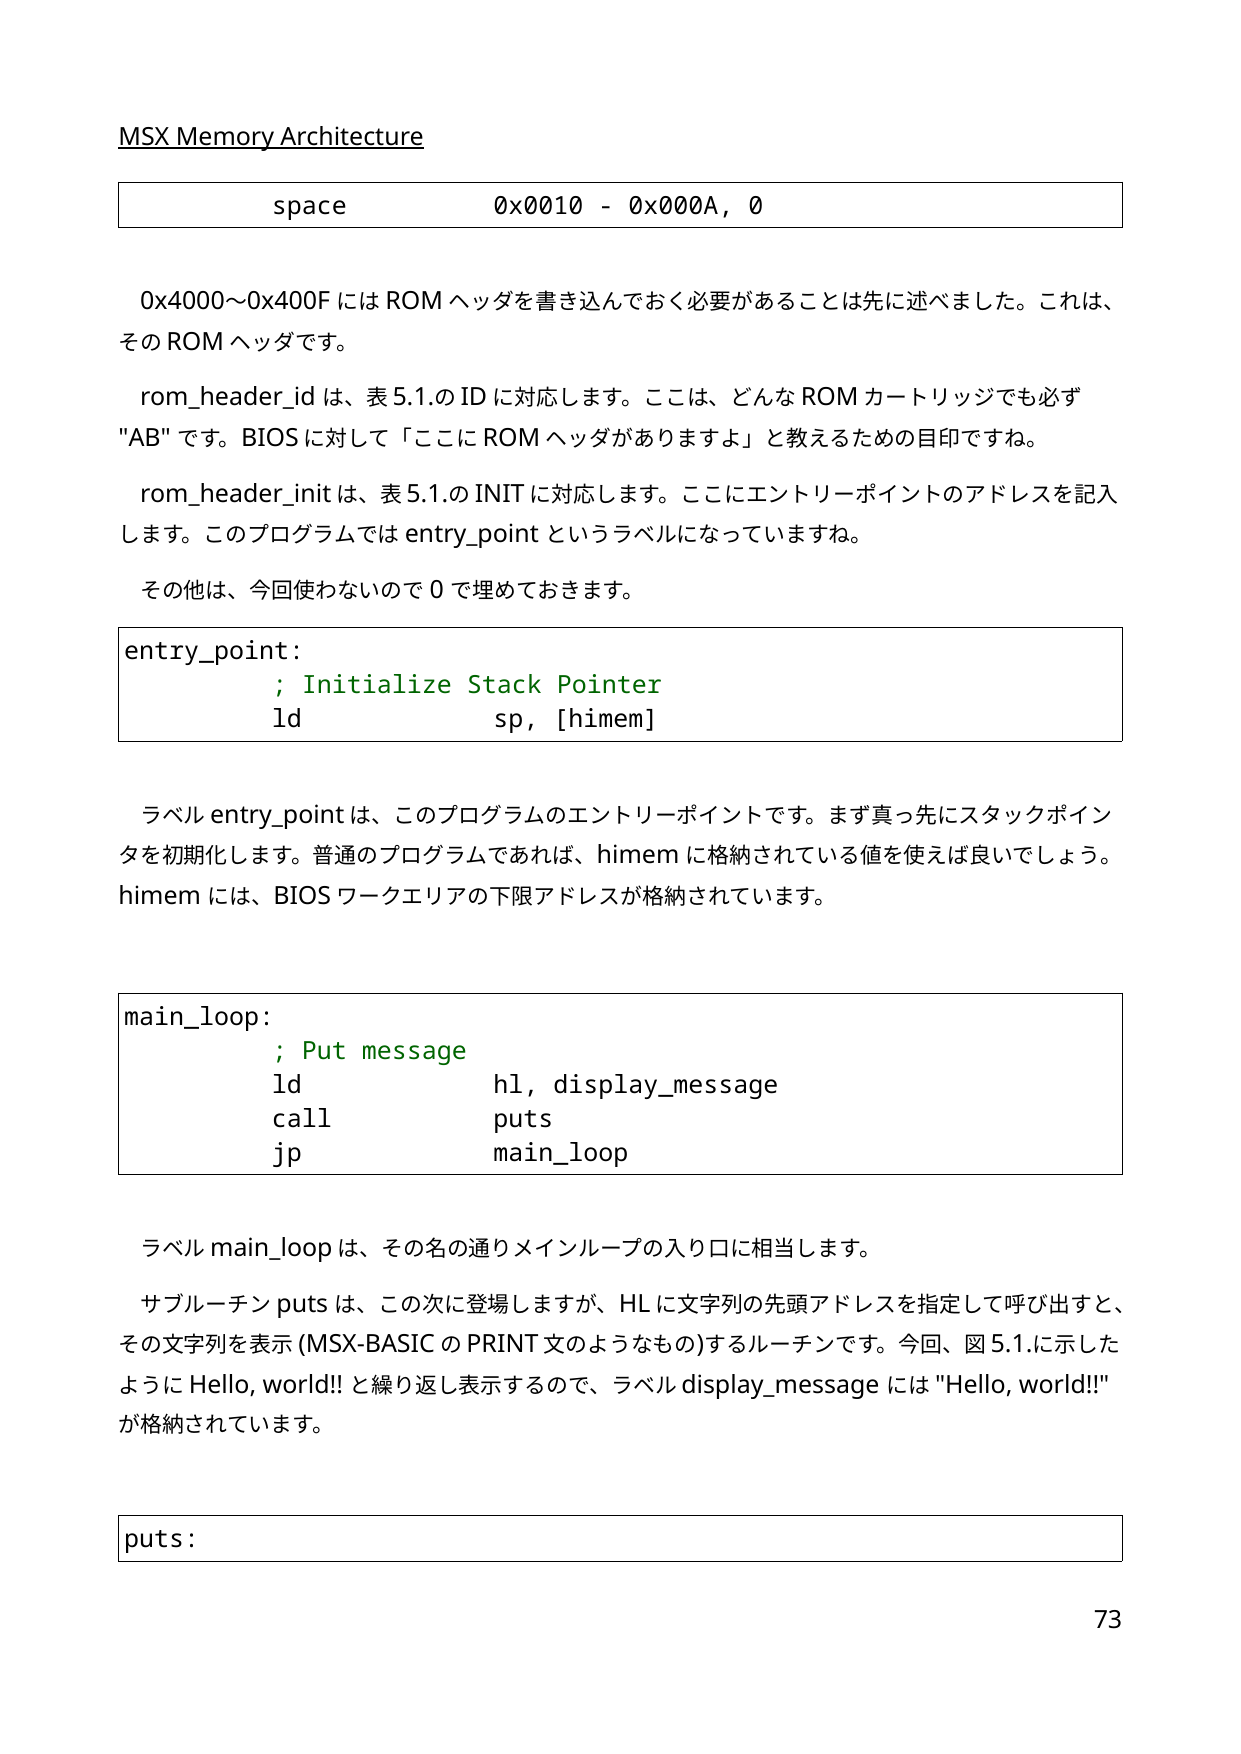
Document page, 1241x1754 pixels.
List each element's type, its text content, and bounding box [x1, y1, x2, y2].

text rom_header_initは、表5.1.のINITに対応します。ここにエントリーポイントのアドレスを記入します。このプログラムでは entry_point というラベルになっていますね。 [118, 475, 1122, 550]
text 0x4000～0x400F には ROMヘッダを書き込んでおく必要があることは先に述べました。これは、そのROMヘッダです。 [118, 283, 1122, 358]
table_header puts: [119, 1516, 1122, 1561]
table_header space 0x0010 - 0x000A, 0 [119, 183, 1122, 227]
text ラベルentry_pointは、このプログラムのエントリーポイントです。まず真っ先にスタックポインタを初期化します。普通のプログラムであれば、himem に格納されている値を使えば良いでしょう。himem には、BIOSワークエリアの下限アドレスが格納されています。 [118, 796, 1122, 912]
text サブルーチン puts は、この次に登場しますが、HLに文字列の先頭アドレスを指定して呼び出すと、その文字列を表示 (MSX-BASICのPRINT文のようなもの)するルーチンです。今回、図5.1.に示したように Hello, world!! と繰り返し表示するので、ラベルdisplay_message には "Hello, world!!" が格納されています。 [118, 1285, 1122, 1439]
text ラベルmain_loopは、その名の通りメインループの入り口に相当します。 [118, 1230, 1122, 1264]
text rom_header_id は、表5.1.のIDに対応します。ここは、どんなROMカートリッジでも必ず "AB" です。BIOSに対して「ここにROMヘッダがありますよ」と教えるための目印ですね。 [118, 379, 1122, 454]
table_header entry_point: ; Initialize Stack Pointer ld sp, [himem] [119, 628, 1122, 741]
table_header main_loop: ; Put message ld hl, display_message call puts jp main_loop [119, 994, 1122, 1174]
text その他は、今回使わないので 0 で埋めておきます。 [118, 572, 1122, 606]
